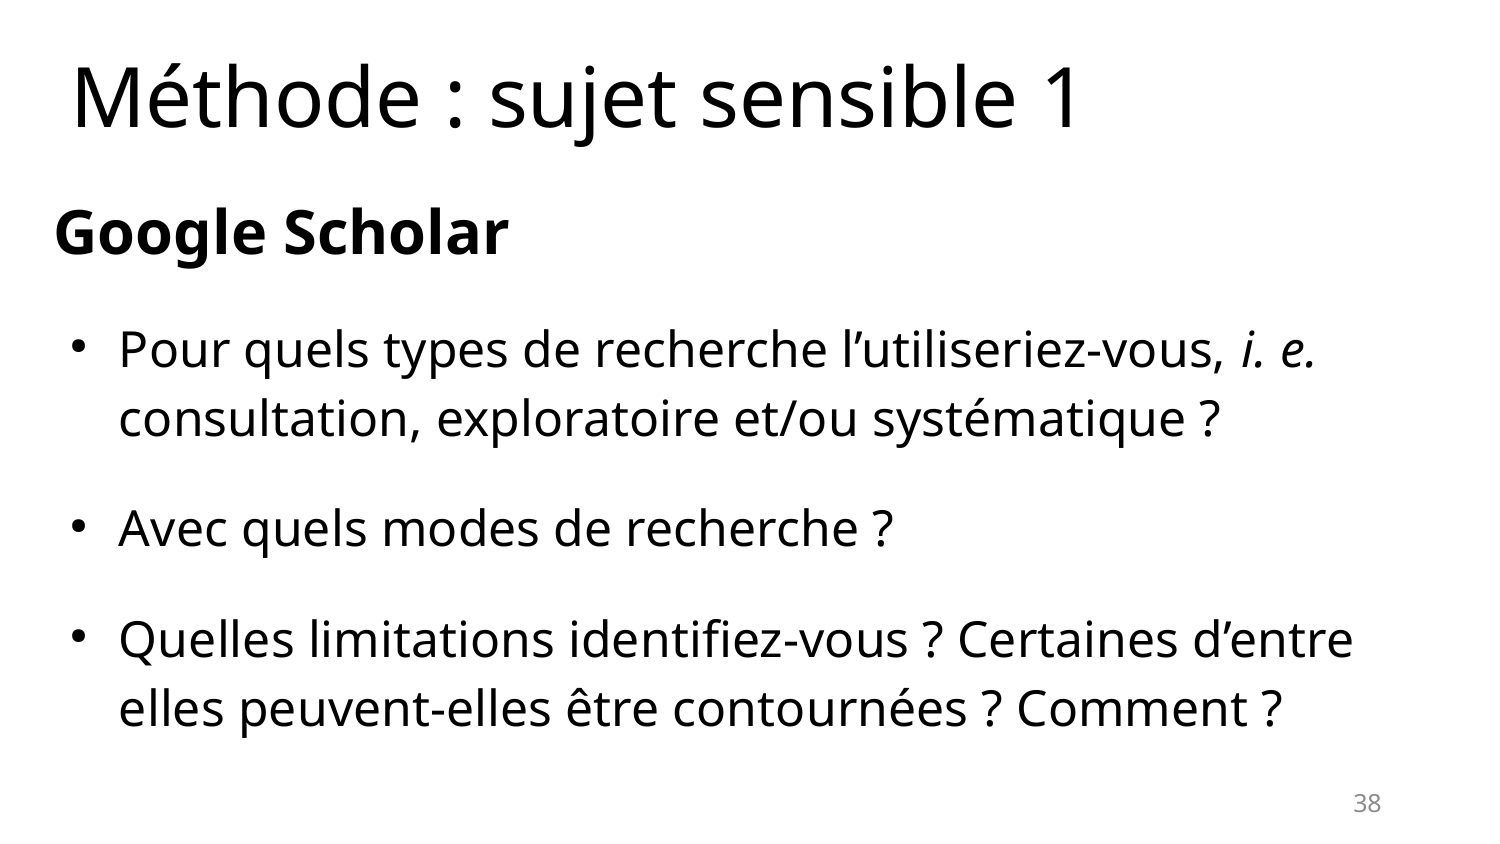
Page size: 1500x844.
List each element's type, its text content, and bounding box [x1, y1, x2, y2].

list Google Scholar Pour quels types de recherche l’utiliseriez-vous, i. e. consultation, exploratoire et/ou systématique ? Avec quels modes de recherche ? Quelles limitations identifiez-vous ? Certaines d’entre elles peuvent-elles être contournées ? Comment ? [53, 182, 1437, 743]
title Méthode : sujet sensible 1 [55, 19, 1450, 183]
